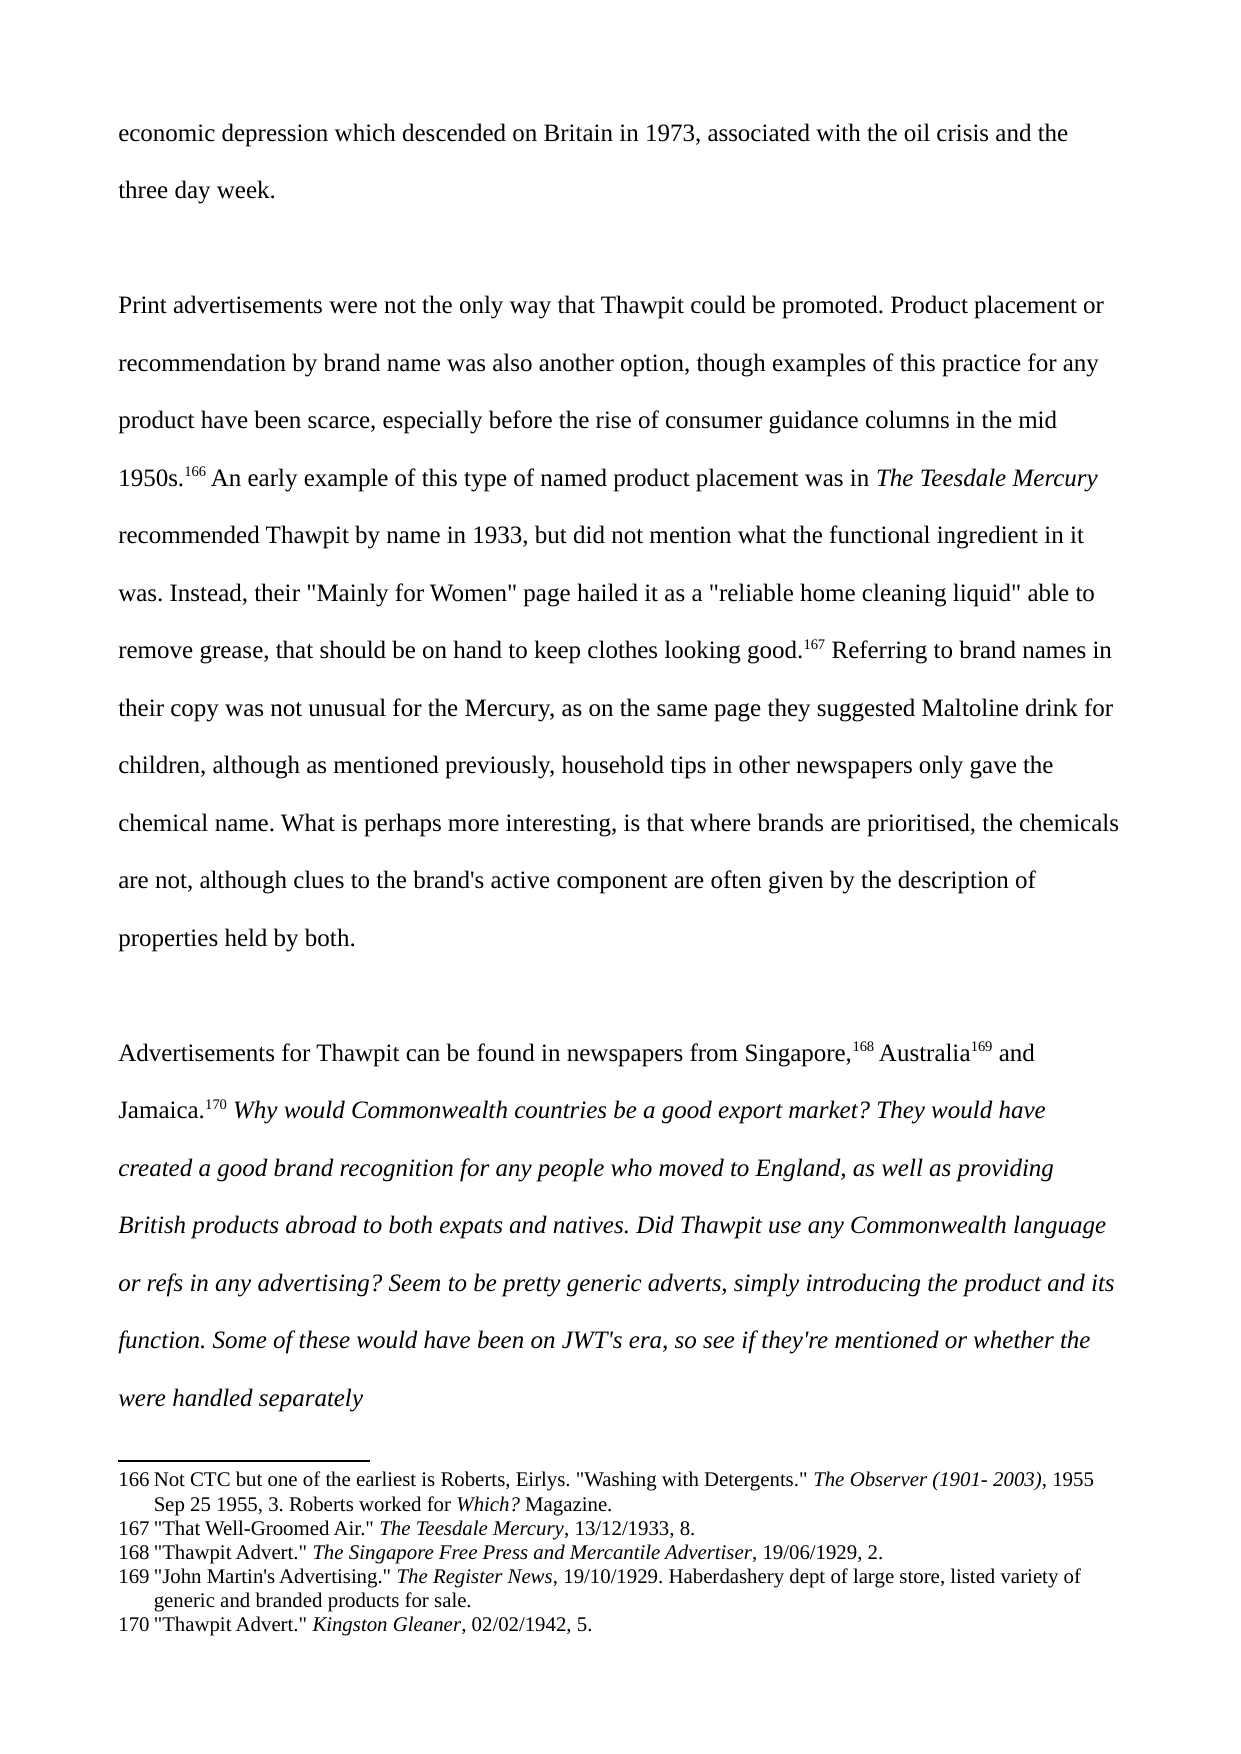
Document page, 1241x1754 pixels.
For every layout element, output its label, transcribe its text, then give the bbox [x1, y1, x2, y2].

text "Thawpit Advert." The Singapore Free Press and Mercantile Advertiser, 19/06/1929, 2. [118, 1539, 1122, 1564]
text Print advertisements were not the only way that Thawpit could be promoted. Product placement or recommendation by brand name was also another option, though examples of this practice for any product have been scarce, especially before the rise of consumer guidance columns in the mid 1950s. An early example of this type of named product placement was in The Teesdale Mercury recommended Thawpit by name in 1933, but did not mention what the functional ingredient in it was. Instead, their "Mainly for Women" page hailed it as a "reliable home cleaning liquid" able to remove grease, that should be on hand to keep clothes looking good. Referring to brand names in their copy was not unusual for the Mercury, as on the same page they suggested Maltoline drink for children, although as mentioned previously, household tips in other newspapers only gave the chemical name. What is perhaps more interesting, is that where brands are prioritised, the chemicals are not, although clues to the brand's active component are often given by the description of properties held by both. [118, 291, 1122, 952]
text Not CTC but one of the earliest is Roberts, Eirlys. "Washing with Detergents." The Observer (1901- 2003), 1955 Sep 25 1955, 3. Roberts worked for Which? Magazine. [118, 1467, 1122, 1516]
text Advertisements for Thawpit can be found in newspapers from Singapore, Australia and Jamaica. Why would Commonwealth countries be a good export market? They would have created a good brand recognition for any people who moved to England, as well as providing British products abroad to both expats and natives. Did Thawpit use any Commonwealth language or refs in any advertising? Seem to be pretty generic adverts, simply introducing the product and its function. Some of these would have been on JWT's era, so see if they're mentioned or whether the were handled separately [118, 1038, 1122, 1412]
text "Thawpit Advert." Kingston Gleaner, 02/02/1942, 5. [118, 1612, 1122, 1636]
text "John Martin's Advertising." The Register News, 19/10/1929. Haberdashery dept of large store, listed variety of generic and branded products for sale. [118, 1564, 1122, 1612]
text "That Well-Groomed Air." The Teesdale Mercury, 13/12/1933, 8. [118, 1516, 1122, 1539]
text economic depression which descended on Britain in 1973, associated with the oil crisis and the three day week. [118, 118, 1122, 204]
